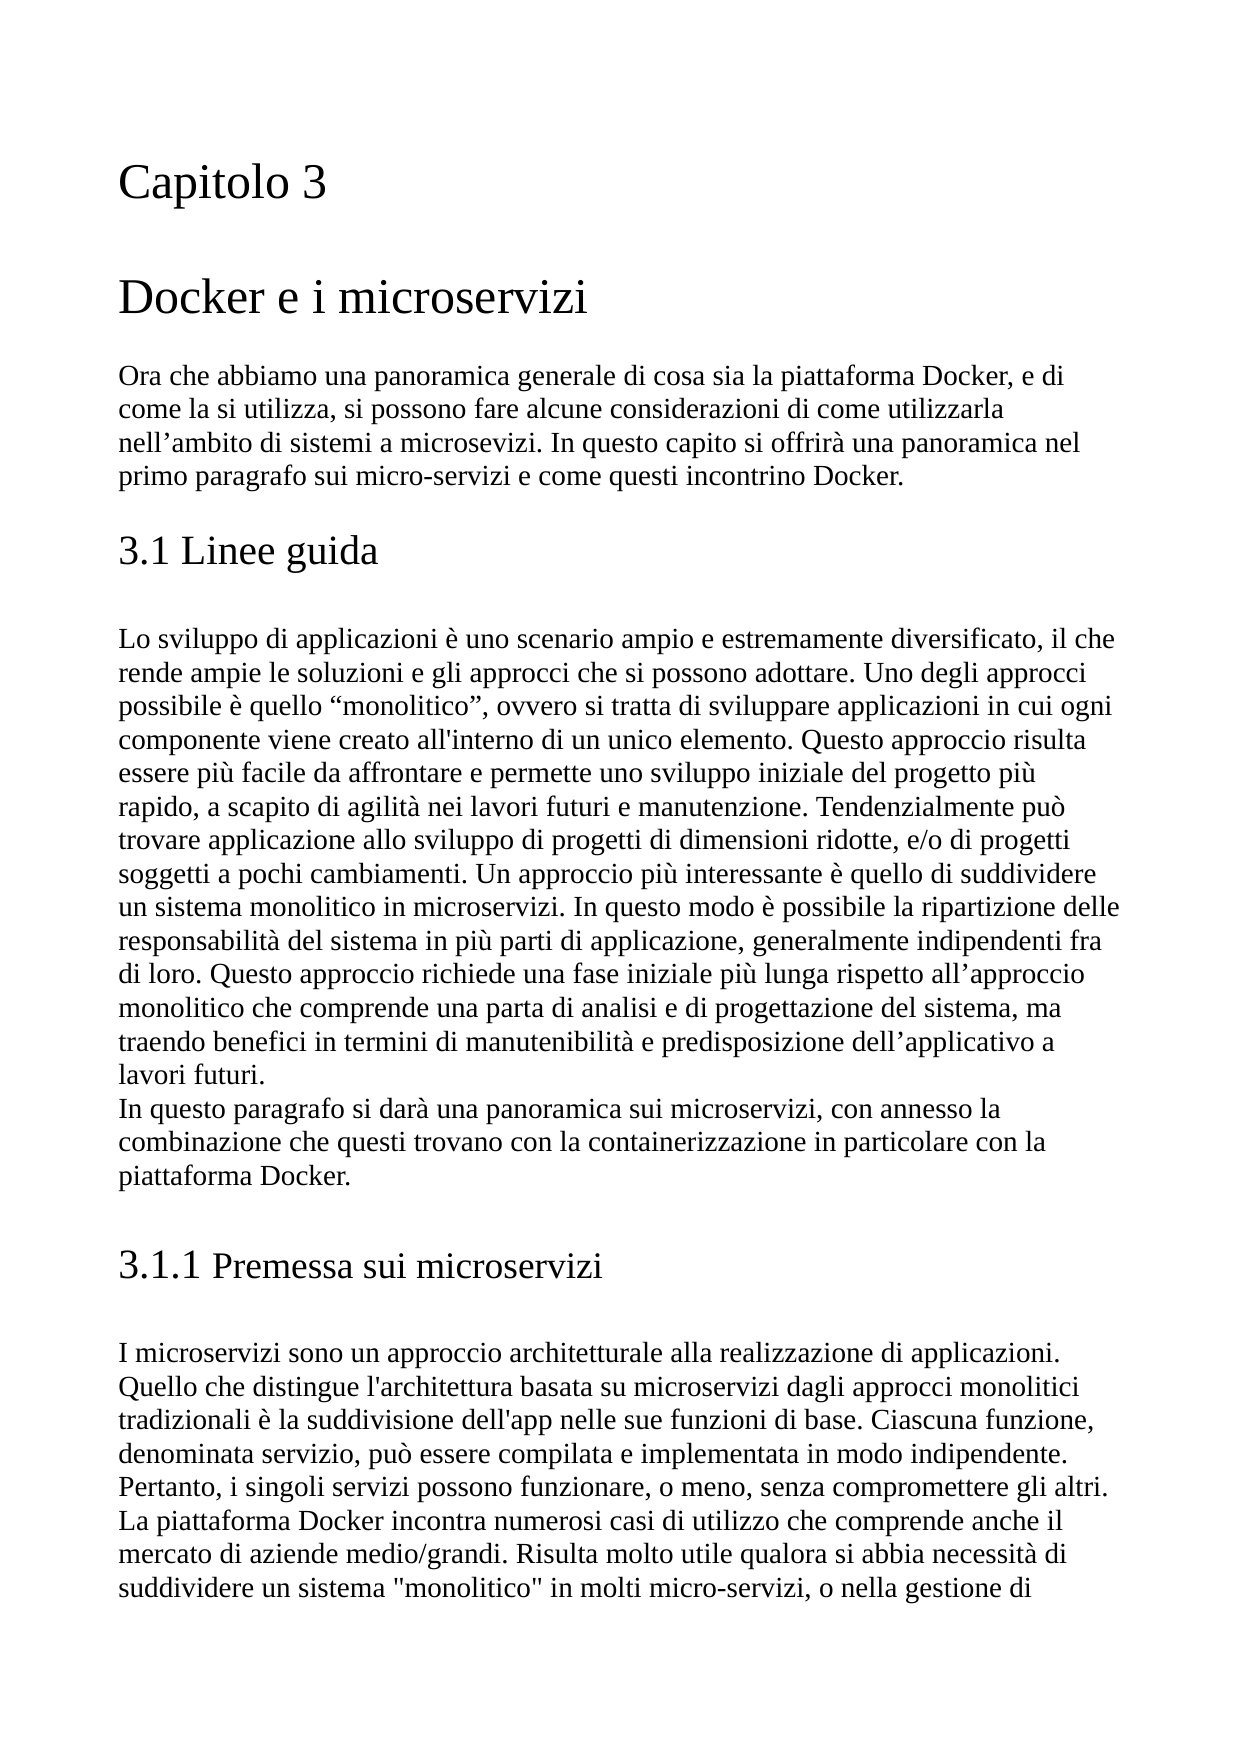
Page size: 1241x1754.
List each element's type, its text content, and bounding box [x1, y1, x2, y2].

text Lo sviluppo di applicazioni è uno scenario ampio e estremamente diversificato, il che rende ampie le soluzioni e gli approcci che si possono adottare. Uno degli approcci possibile è quello “monolitico”, ovvero si tratta di sviluppare applicazioni in cui ogni componente viene creato all'interno di un unico elemento. Questo approccio risulta essere più facile da affrontare e permette uno sviluppo iniziale del progetto più rapido, a scapito di agilità nei lavori futuri e manutenzione. Tendenzialmente può trovare applicazione allo sviluppo di progetti di dimensioni ridotte, e/o di progetti soggetti a pochi cambiamenti. Un approccio più interessante è quello di suddividere un sistema monolitico in microservizi. In questo modo è possibile la ripartizione delle responsabilità del sistema in più parti di applicazione, generalmente indipendenti fra di loro. Questo approccio richiede una fase iniziale più lunga rispetto all’approccio monolitico che comprende una parta di analisi e di progettazione del sistema, ma traendo benefici in termini di manutenibilità e predisposizione dell’applicativo a lavori futuri. [118, 621, 1122, 1091]
text 3.1.1 Premessa sui microservizi [118, 1239, 1122, 1287]
text La piattaforma Docker incontra numerosi casi di utilizzo che comprende anche il mercato di aziende medio/grandi. Risulta molto utile qualora si abbia necessità di suddividere un sistema "monolitico" in molti micro-servizi, o nella gestione di [118, 1503, 1122, 1603]
text Docker e i microservizi [118, 267, 1122, 324]
text Ora che abbiamo una panoramica generale di cosa sia la piattaforma Docker, e di come la si utilizza, si possono fare alcune considerazioni di come utilizzarla nell’ambito di sistemi a microsevizi. In questo capito si offrirà una panoramica nel primo paragrafo sui micro-servizi e come questi incontrino Docker. [118, 358, 1122, 492]
text In questo paragrafo si darà una panoramica sui microservizi, con annesso la combinazione che questi trovano con la containerizzazione in particolare con la piattaforma Docker. [118, 1091, 1122, 1191]
text I microservizi sono un approccio architetturale alla realizzazione di applicazioni. Quello che distingue l'architettura basata su microservizi dagli approcci monolitici tradizionali è la suddivisione dell'app nelle sue funzioni di base. Ciascuna funzione, denominata servizio, può essere compilata e implementata in modo indipendente. Pertanto, i singoli servizi possono funzionare, o meno, senza compromettere gli altri. [118, 1335, 1122, 1503]
text 3.1 Linee guida [118, 525, 1122, 573]
text Capitolo 3 [118, 152, 1122, 209]
